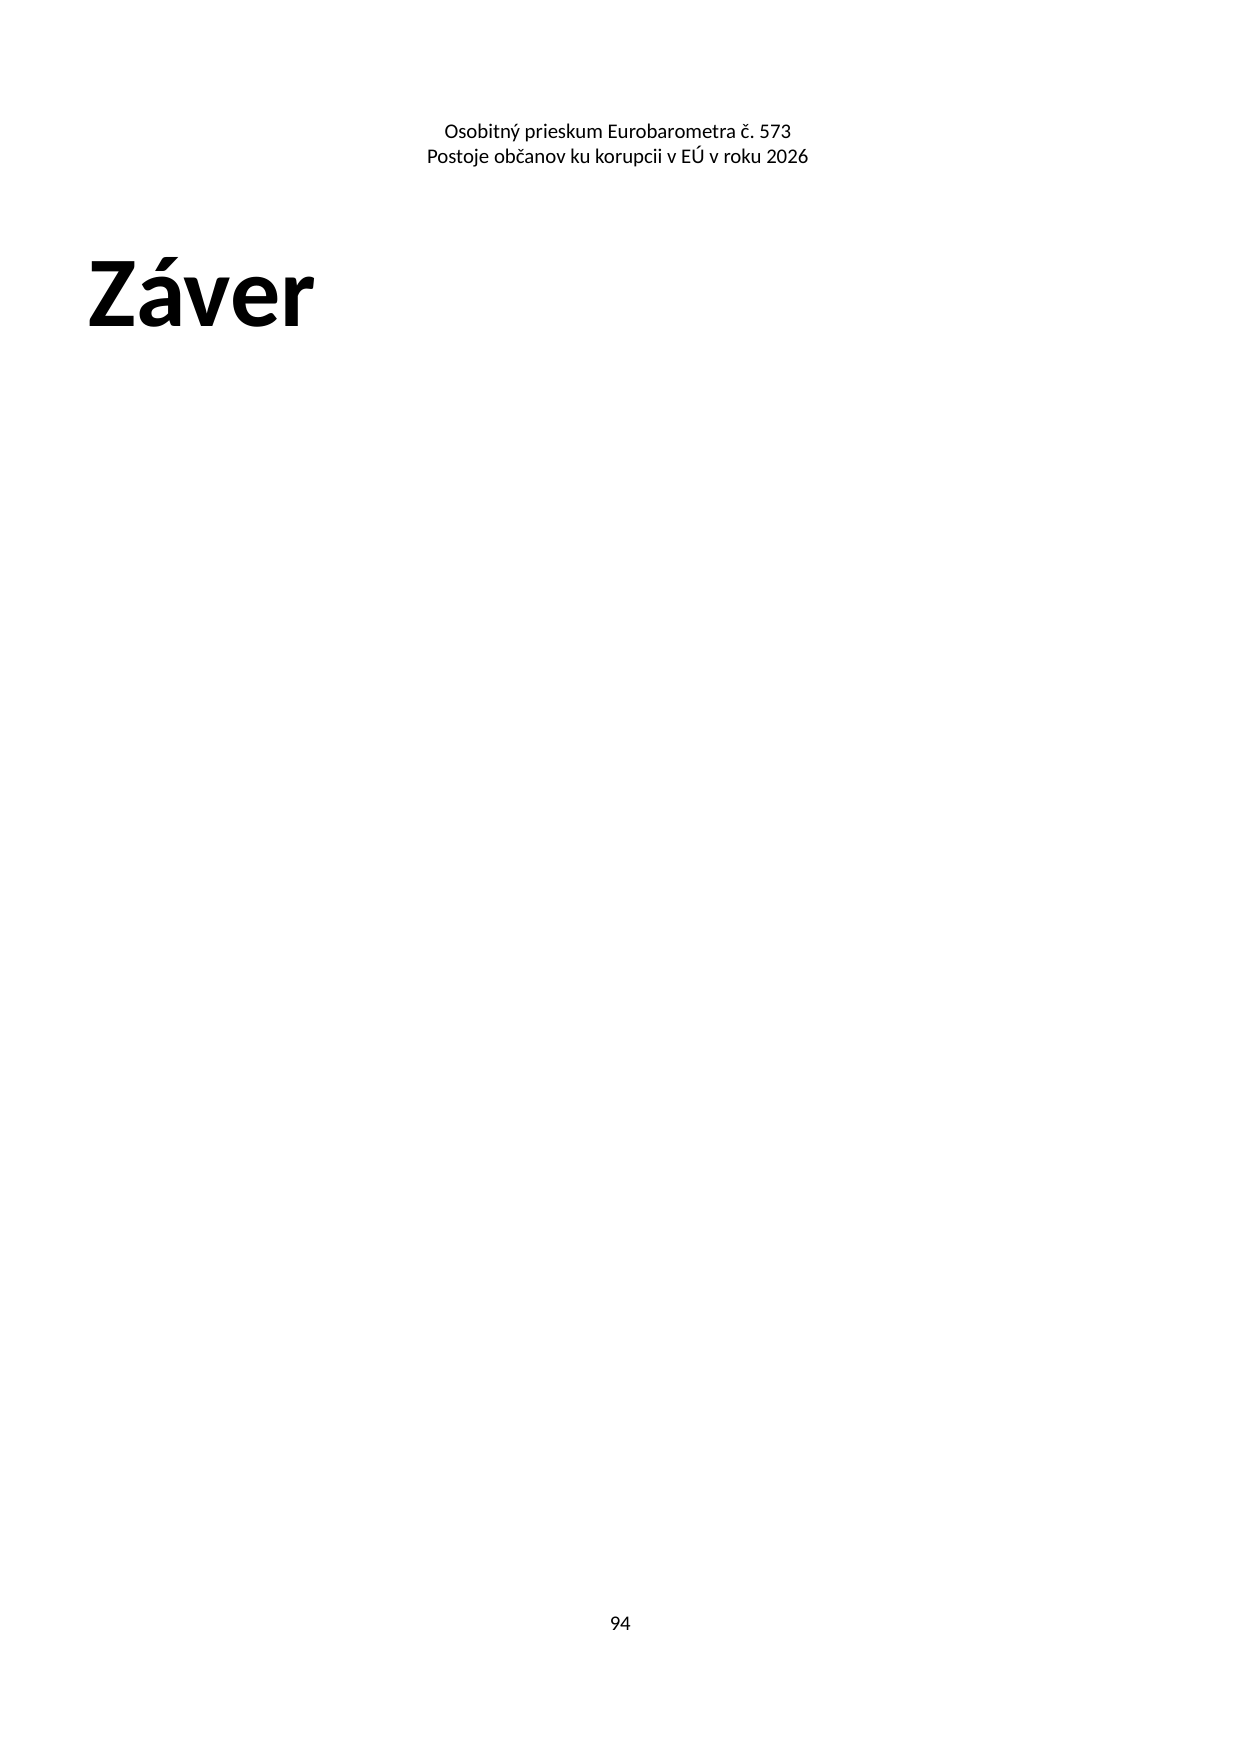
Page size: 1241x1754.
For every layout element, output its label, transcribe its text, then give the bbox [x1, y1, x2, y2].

subtitle Záver [88, 230, 1152, 352]
